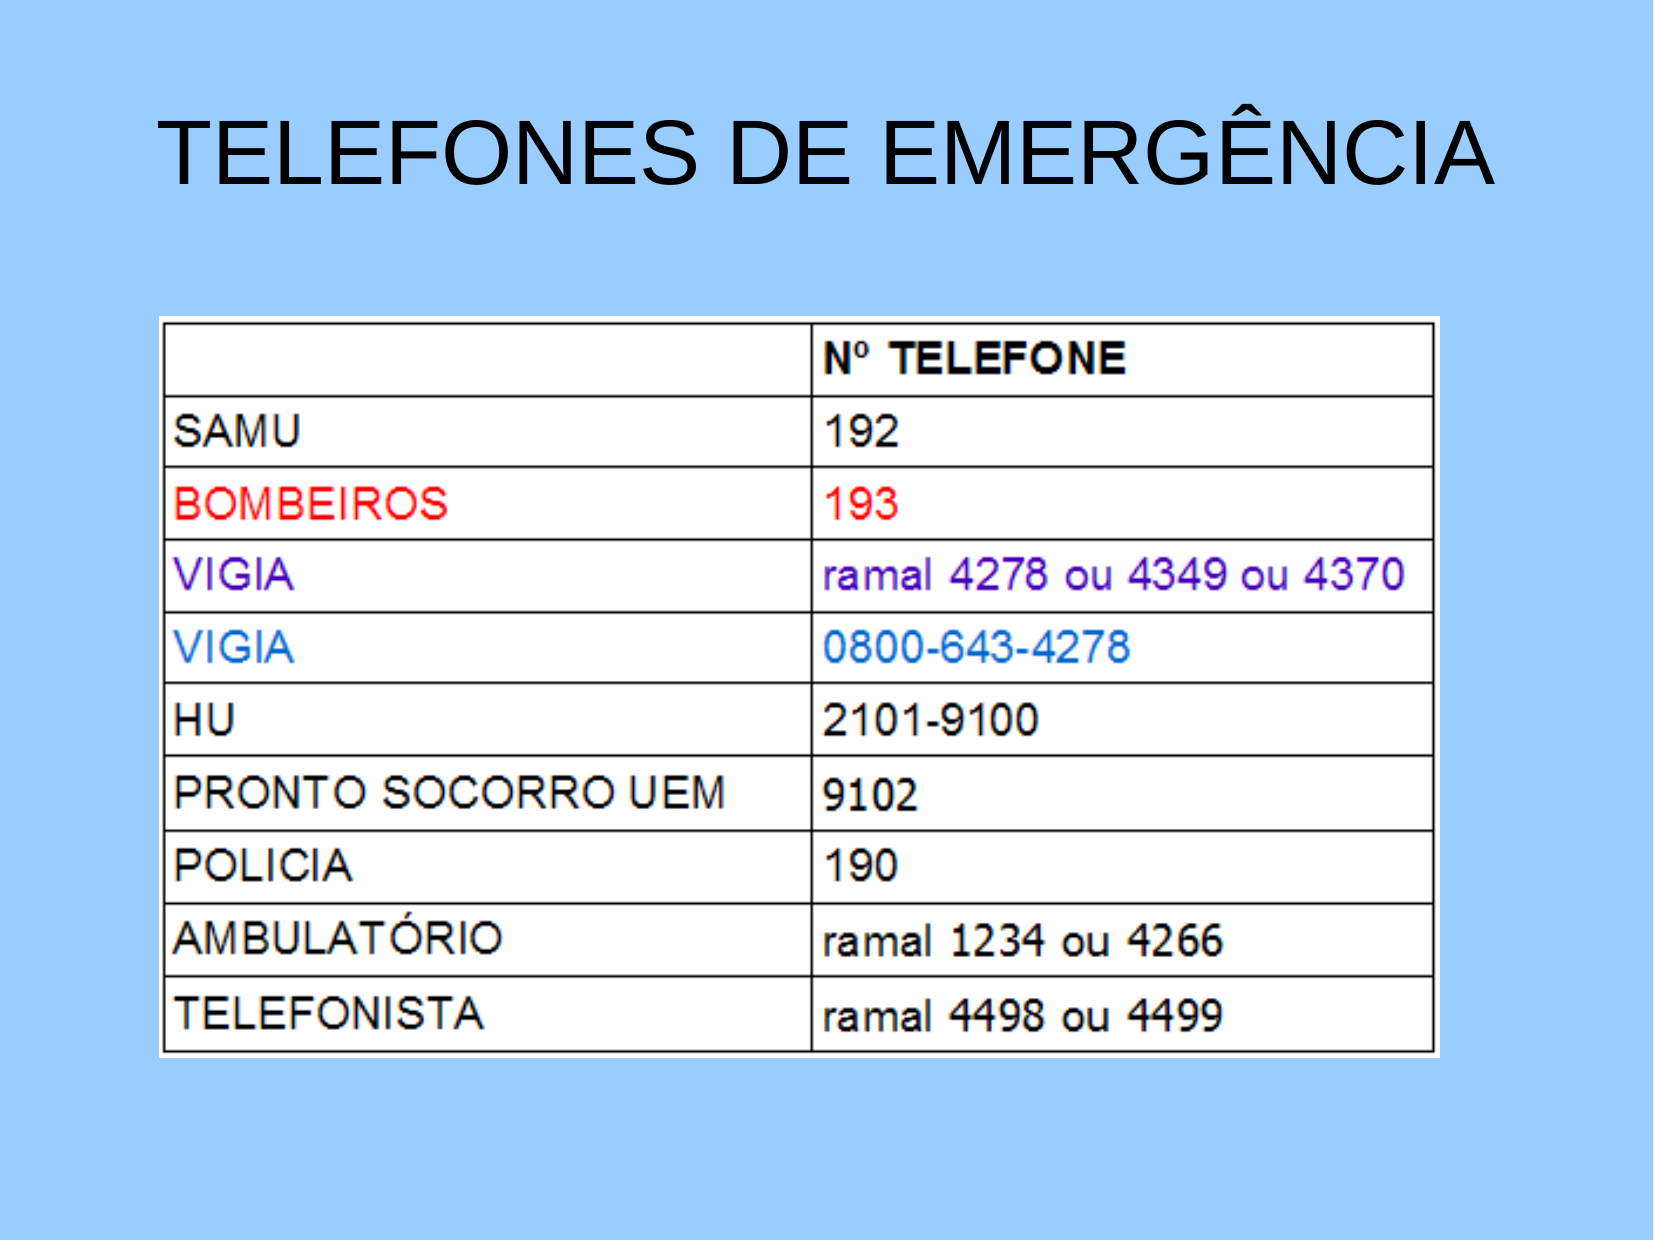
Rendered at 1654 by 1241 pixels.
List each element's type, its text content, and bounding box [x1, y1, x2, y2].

title TELEFONES DE EMERGÊNCIA [82, 49, 1571, 257]
picture [159, 316, 1440, 1058]
